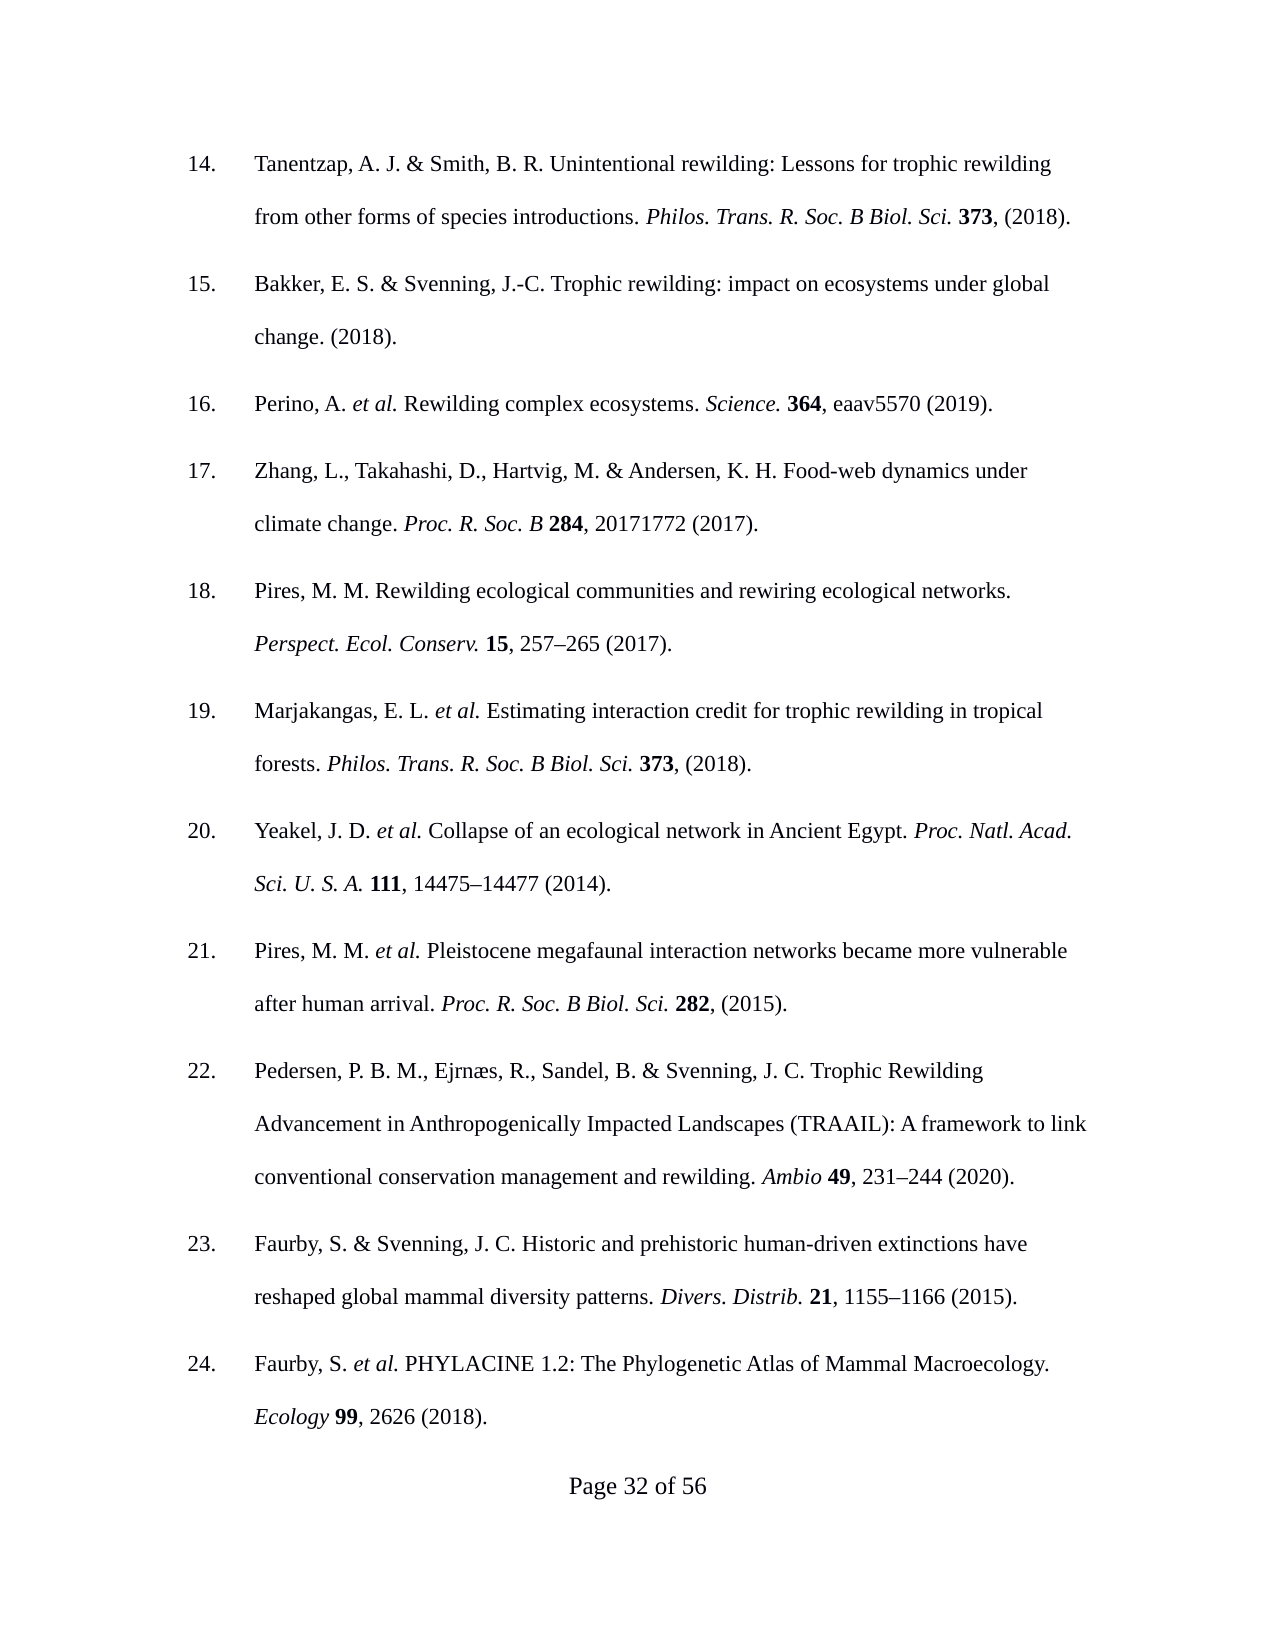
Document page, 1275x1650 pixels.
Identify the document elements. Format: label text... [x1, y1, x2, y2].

text 21. Pires, M. M. et al. Pleistocene megafaunal interaction networks became more vulnerable after human arrival. Proc. R. Soc. B Biol. Sci. 282, (2015). [187, 937, 1087, 1016]
text 20. Yeakel, J. D. et al. Collapse of an ecological network in Ancient Egypt. Proc. Natl. Acad. Sci. U. S. A. 111, 14475–14477 (2014). [187, 817, 1087, 896]
text 19. Marjakangas, E. L. et al. Estimating interaction credit for trophic rewilding in tropical forests. Philos. Trans. R. Soc. B Biol. Sci. 373, (2018). [187, 697, 1087, 776]
text 16. Perino, A. et al. Rewilding complex ecosystems. Science. 364, eaav5570 (2019). [187, 390, 1087, 416]
text 23. Faurby, S. & Svenning, J. C. Historic and prehistoric human-driven extinctions have reshaped global mammal diversity patterns. Divers. Distrib. 21, 1155–1166 (2015). [187, 1230, 1087, 1309]
text 18. Pires, M. M. Rewilding ecological communities and rewiring ecological networks. Perspect. Ecol. Conserv. 15, 257–265 (2017). [187, 577, 1087, 656]
text 24. Faurby, S. et al. PHYLACINE 1.2: The Phylogenetic Atlas of Mammal Macroecology. Ecology 99, 2626 (2018). [187, 1350, 1087, 1429]
text 15. Bakker, E. S. & Svenning, J.-C. Trophic rewilding: impact on ecosystems under global change. (2018). [187, 270, 1087, 349]
text 14. Tanentzap, A. J. & Smith, B. R. Unintentional rewilding: Lessons for trophic rewilding from other forms of species introductions. Philos. Trans. R. Soc. B Biol. Sci. 373, (2018). [187, 150, 1087, 229]
text 17. Zhang, L., Takahashi, D., Hartvig, M. & Andersen, K. H. Food-web dynamics under climate change. Proc. R. Soc. B 284, 20171772 (2017). [187, 457, 1087, 536]
text 22. Pedersen, P. B. M., Ejrnæs, R., Sandel, B. & Svenning, J. C. Trophic Rewilding Advancement in Anthropogenically Impacted Landscapes (TRAAIL): A framework to link conventional conservation management and rewilding. Ambio 49, 231–244 (2020). [187, 1057, 1087, 1189]
